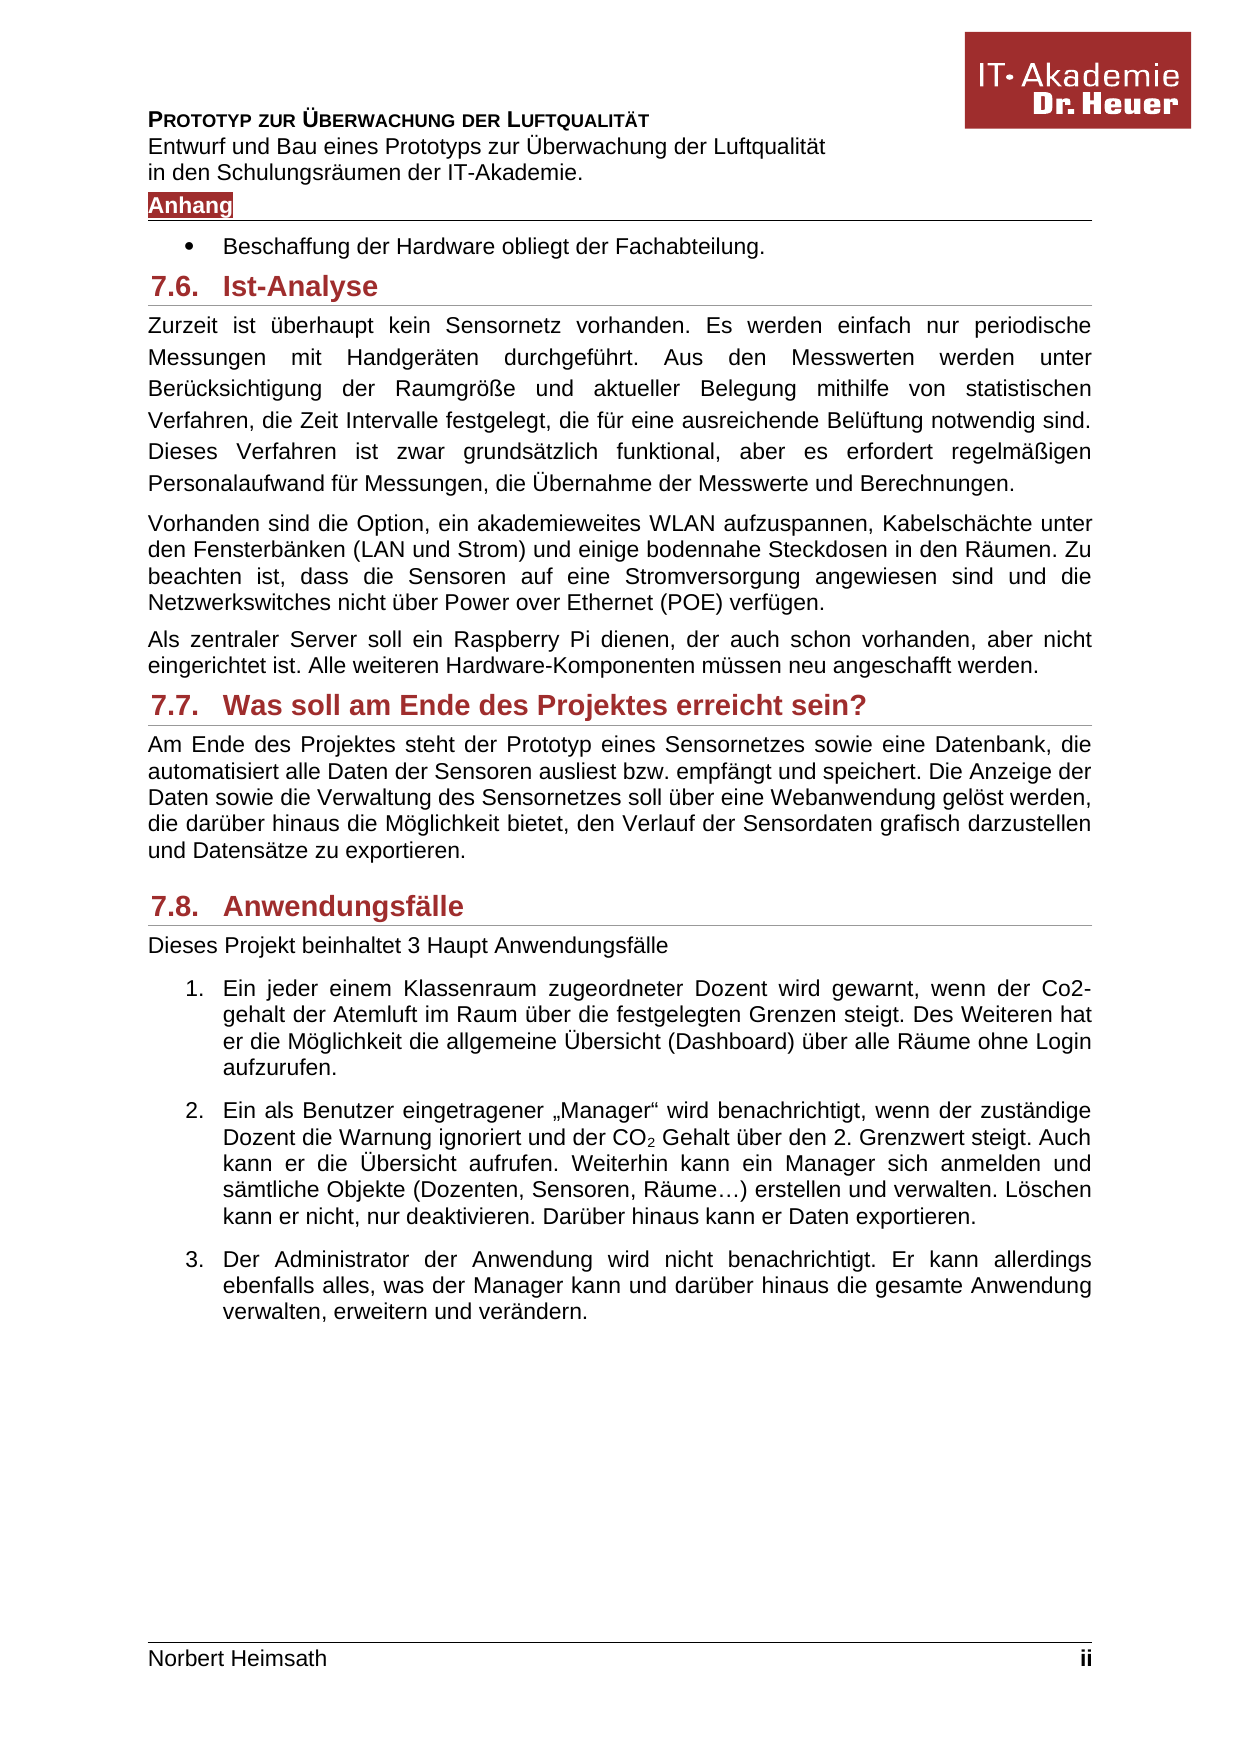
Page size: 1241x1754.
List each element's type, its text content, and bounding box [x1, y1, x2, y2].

list Der Administrator der Anwendung wird nicht benachrichtigt. Er kann allerdings ebenfalls alles, was der Manager kann und darüber hinaus die gesamte Anwendung verwalten, erweitern und verändern. [185, 1246, 1092, 1325]
list Ein jeder einem Klassenraum zugeordneter Dozent wird gewarnt, wenn der Co2-gehalt der Atemluft im Raum über die festgelegten Grenzen steigt. Des Weiteren hat er die Möglichkeit die allgemeine Übersicht (Dashboard) über alle Räume ohne Login aufzurufen. [185, 975, 1092, 1081]
text Am Ende des Projektes steht der Prototyp eines Sensornetzes sowie eine Datenbank, die automatisiert alle Daten der Sensoren ausliest bzw. empfängt und speichert. Die Anzeige der Daten sowie die Verwaltung des Sensornetzes soll über eine Webanwendung gelöst werden, die darüber hinaus die Möglichkeit bietet, den Verlauf der Sensordaten grafisch darzustellen und Datensätze zu exportieren. [148, 731, 1092, 863]
list Beschaffung der Hardware obliegt der Fachabteilung. [185, 233, 1092, 259]
text Dieses Projekt beinhaltet 3 Haupt Anwendungsfälle [148, 932, 1092, 958]
text Als zentraler Server soll ein Raspberry Pi dienen, der auch schon vorhanden, aber nicht eingerichtet ist. Alle weiteren Hardware-Komponenten müssen neu angeschafft werden. [148, 626, 1092, 679]
list Ein als Benutzer eingetragener „Manager“ wird benachrichtigt, wenn der zuständige Dozent die Warnung ignoriert und der CO₂ Gehalt über den 2. Grenzwert steigt. Auch kann er die Übersicht aufrufen. Weiterhin kann ein Manager sich anmelden und sämtliche Objekte (Dozenten, Sensoren, Räume…) erstellen und verwalten. Löschen kann er nicht, nur deaktivieren. Darüber hinaus kann er Daten exportieren. [185, 1097, 1092, 1229]
subtitle Anwendungsfälle [148, 886, 1092, 925]
text Vorhanden sind die Option, ein akademieweites WLAN aufzuspannen, Kabelschächte unter den Fensterbänken (LAN und Strom) und einige bodennahe Steckdosen in den Räumen. Zu beachten ist, dass die Sensoren auf eine Stromversorgung angewiesen sind und die Netzwerkswitches nicht über Power over Ethernet (POE) verfügen. [148, 510, 1092, 615]
text Zurzeit ist überhaupt kein Sensornetz vorhanden. Es werden einfach nur periodische Messungen mit Handgeräten durchgeführt. Aus den Messwerten werden unter Berücksichtigung der Raumgröße und aktueller Belegung mithilfe von statistischen Verfahren, die Zeit Intervalle festgelegt, die für eine ausreichende Belüftung notwendig sind. Dieses Verfahren ist zwar grundsätzlich funktional, aber es erfordert regelmäßigen Personalaufwand für Messungen, die Übernahme der Messwerte und Berechnungen. [148, 312, 1092, 496]
subtitle Ist-Analyse [148, 266, 1092, 305]
subtitle Was soll am Ende des Projektes erreicht sein? [148, 685, 1092, 725]
